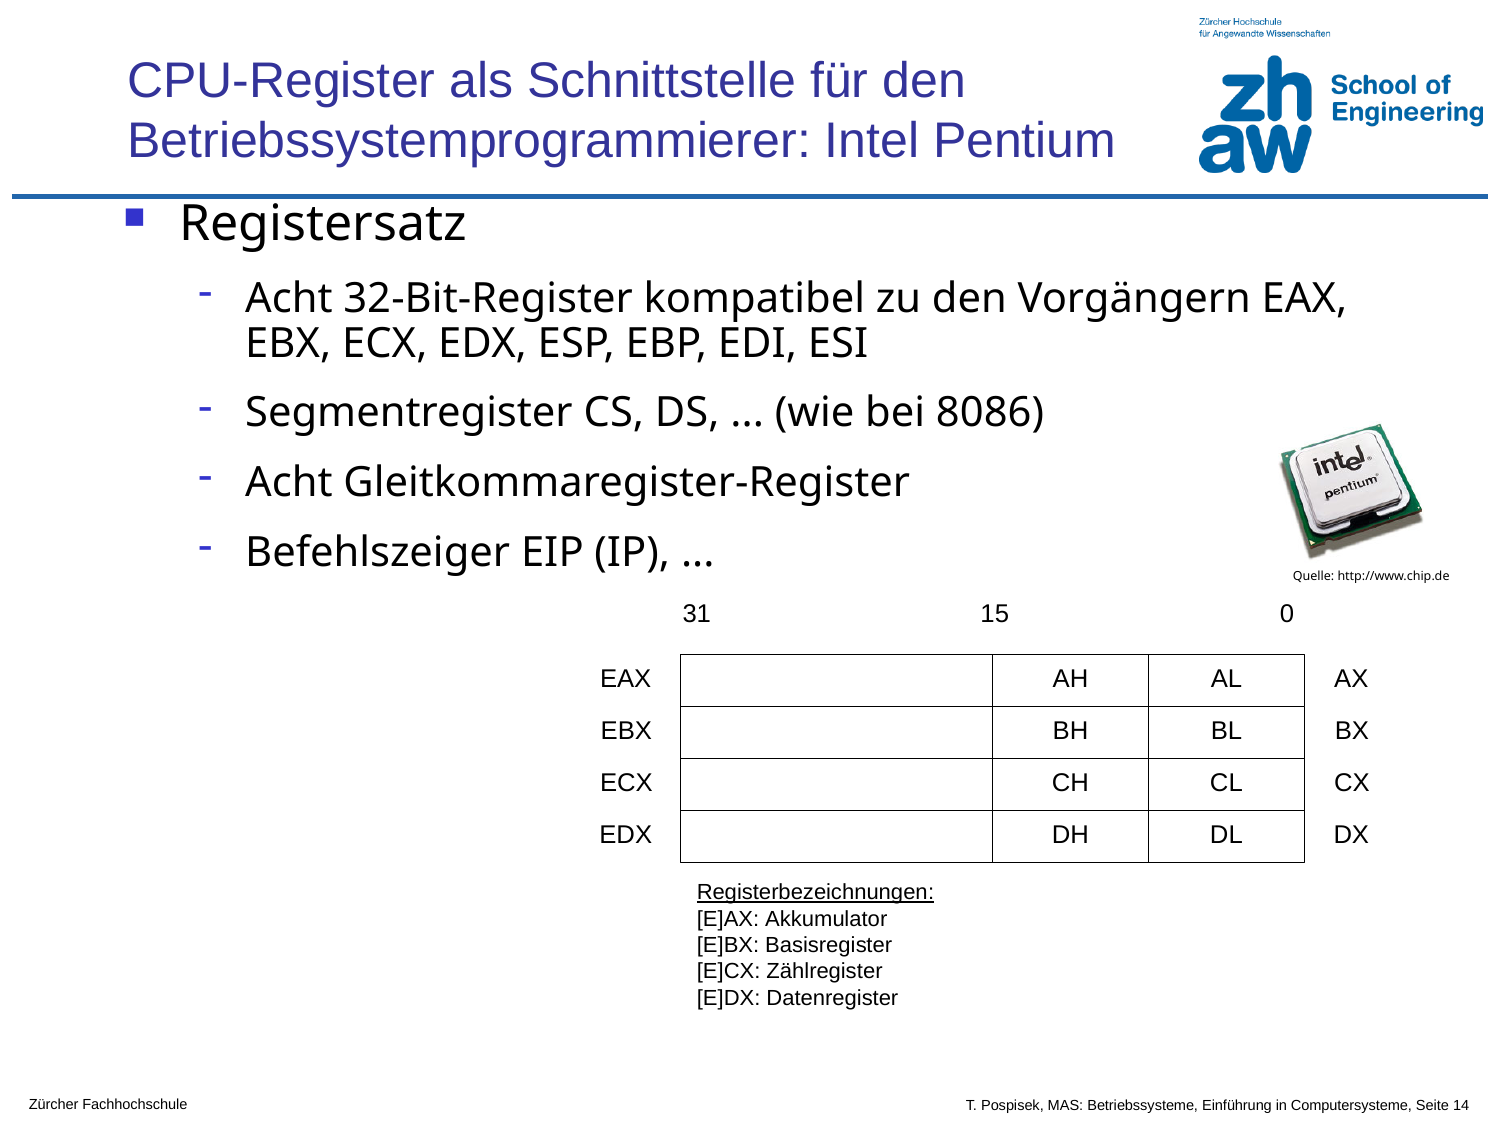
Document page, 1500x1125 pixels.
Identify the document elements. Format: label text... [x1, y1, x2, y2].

text_box Quelle: http://www.chip.de [1278, 562, 1479, 598]
picture [583, 572, 1394, 1015]
list Registersatz Acht 32-Bit-Register kompatibel zu den Vorgängern EAX, EBX, ECX, EDX, ESP, EBP, EDI, ESI Segmentregister CS, DS, ... (wie bei 8086) Acht Gleitkommaregister-Register Befehlszeiger EIP (IP), ... [108, 189, 1388, 551]
picture [1199, 18, 1483, 173]
picture [1278, 401, 1424, 562]
title CPU-Register als Schnittstelle für den Betriebssystemprogrammierer: Intel Pentium [112, 50, 1391, 175]
